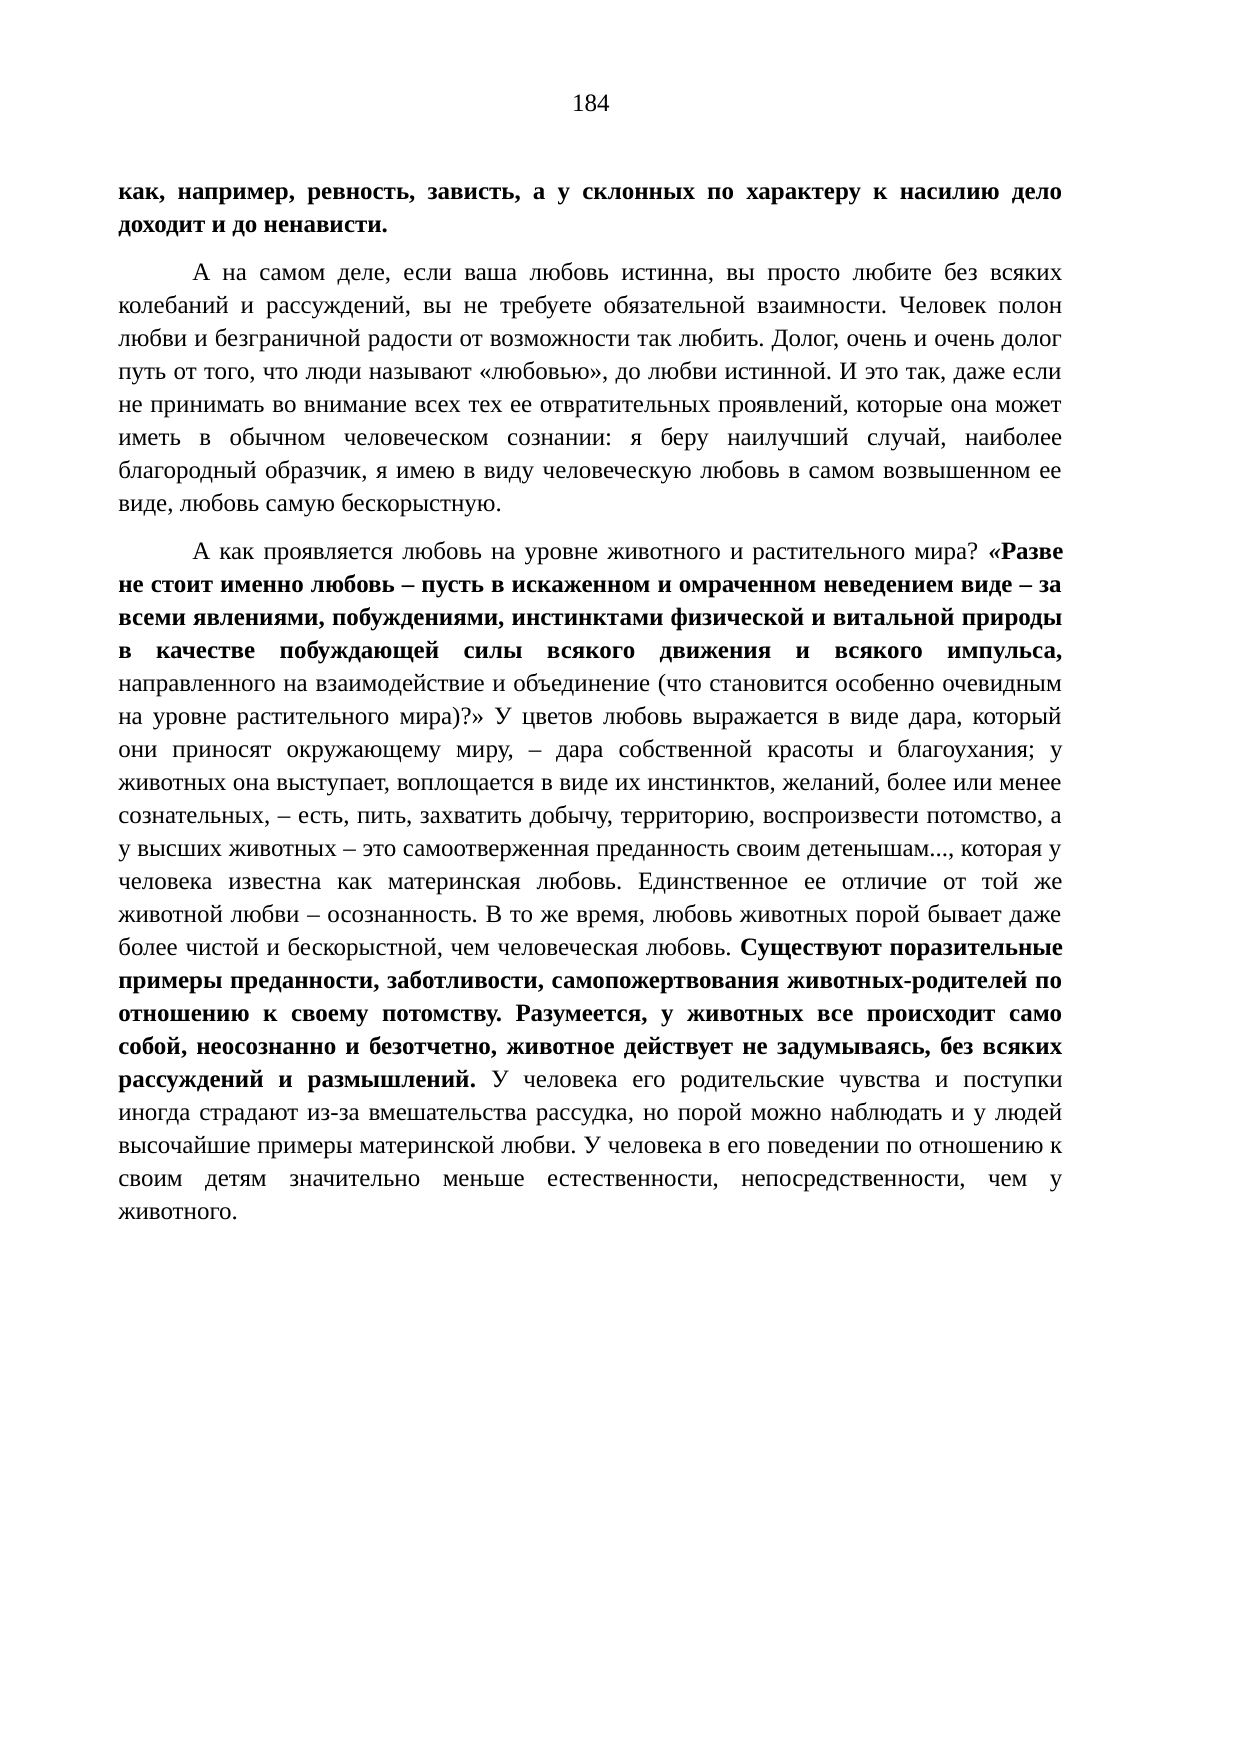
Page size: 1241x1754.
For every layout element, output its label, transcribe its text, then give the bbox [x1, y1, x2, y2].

text как, например, ревность, зависть, а у склонных по характеру к насилию дело доходит и до ненависти. [118, 176, 1063, 238]
text А как проявляется любовь на уровне животного и растительного мира? «Разве не стоит именно любовь – пусть в искаженном и омраченном неведением виде – за всеми явлениями, побуждениями, инстинктами физической и витальной природы в качестве побуждающей силы всякого движения и всякого импульса, направленного на взаимодействие и объединение (что становится особенно очевидным на уровне растительного мира)?» У цветов любовь выражается в виде дара, который они приносят окружающему миру, – дара собственной красоты и благоухания; у животных она выступает, воплощается в виде их инстинктов, желаний, более или менее сознательных, – есть, пить, захватить добычу, территорию, воспроизвести потомство, а у высших животных – это самоотверженная преданность своим детенышам..., которая у человека известна как материнская любовь. Единственное ее отличие от той же животной любви – осознанность. В то же время, любовь животных порой бывает даже более чистой и бескорыстной, чем человеческая любовь. Существуют поразительные примеры преданности, заботливости, самопожертвования животных-родителей по отношению к своему потомству. Разумеется, у животных все происходит само собой, неосознанно и безотчетно, животное действует не задумываясь, без всяких рассуждений и размышлений. У человека его родительские чувства и поступки иногда страдают из-за вмешательства рассудка, но порой можно наблюдать и у людей высочайшие примеры материнской любви. У человека в его поведении по отношению к своим детям значительно меньше естественности, непосредственности, чем у животного. [118, 536, 1063, 1225]
text А на самом деле, если ваша любовь истинна, вы просто любите без всяких колебаний и рассуждений, вы не требуете обязательной взаимности. Человек полон любви и безграничной радости от возможности так любить. Долог, очень и очень долог путь от того, что люди называют «любовью», до любви истинной. И это так, даже если не принимать во внимание всех тех ее отвратительных проявлений, которые она может иметь в обычном человеческом сознании: я беру наилучший случай, наиболее благородный образчик, я имею в виду человеческую любовь в самом возвышенном ее виде, любовь самую бескорыстную. [118, 257, 1063, 517]
